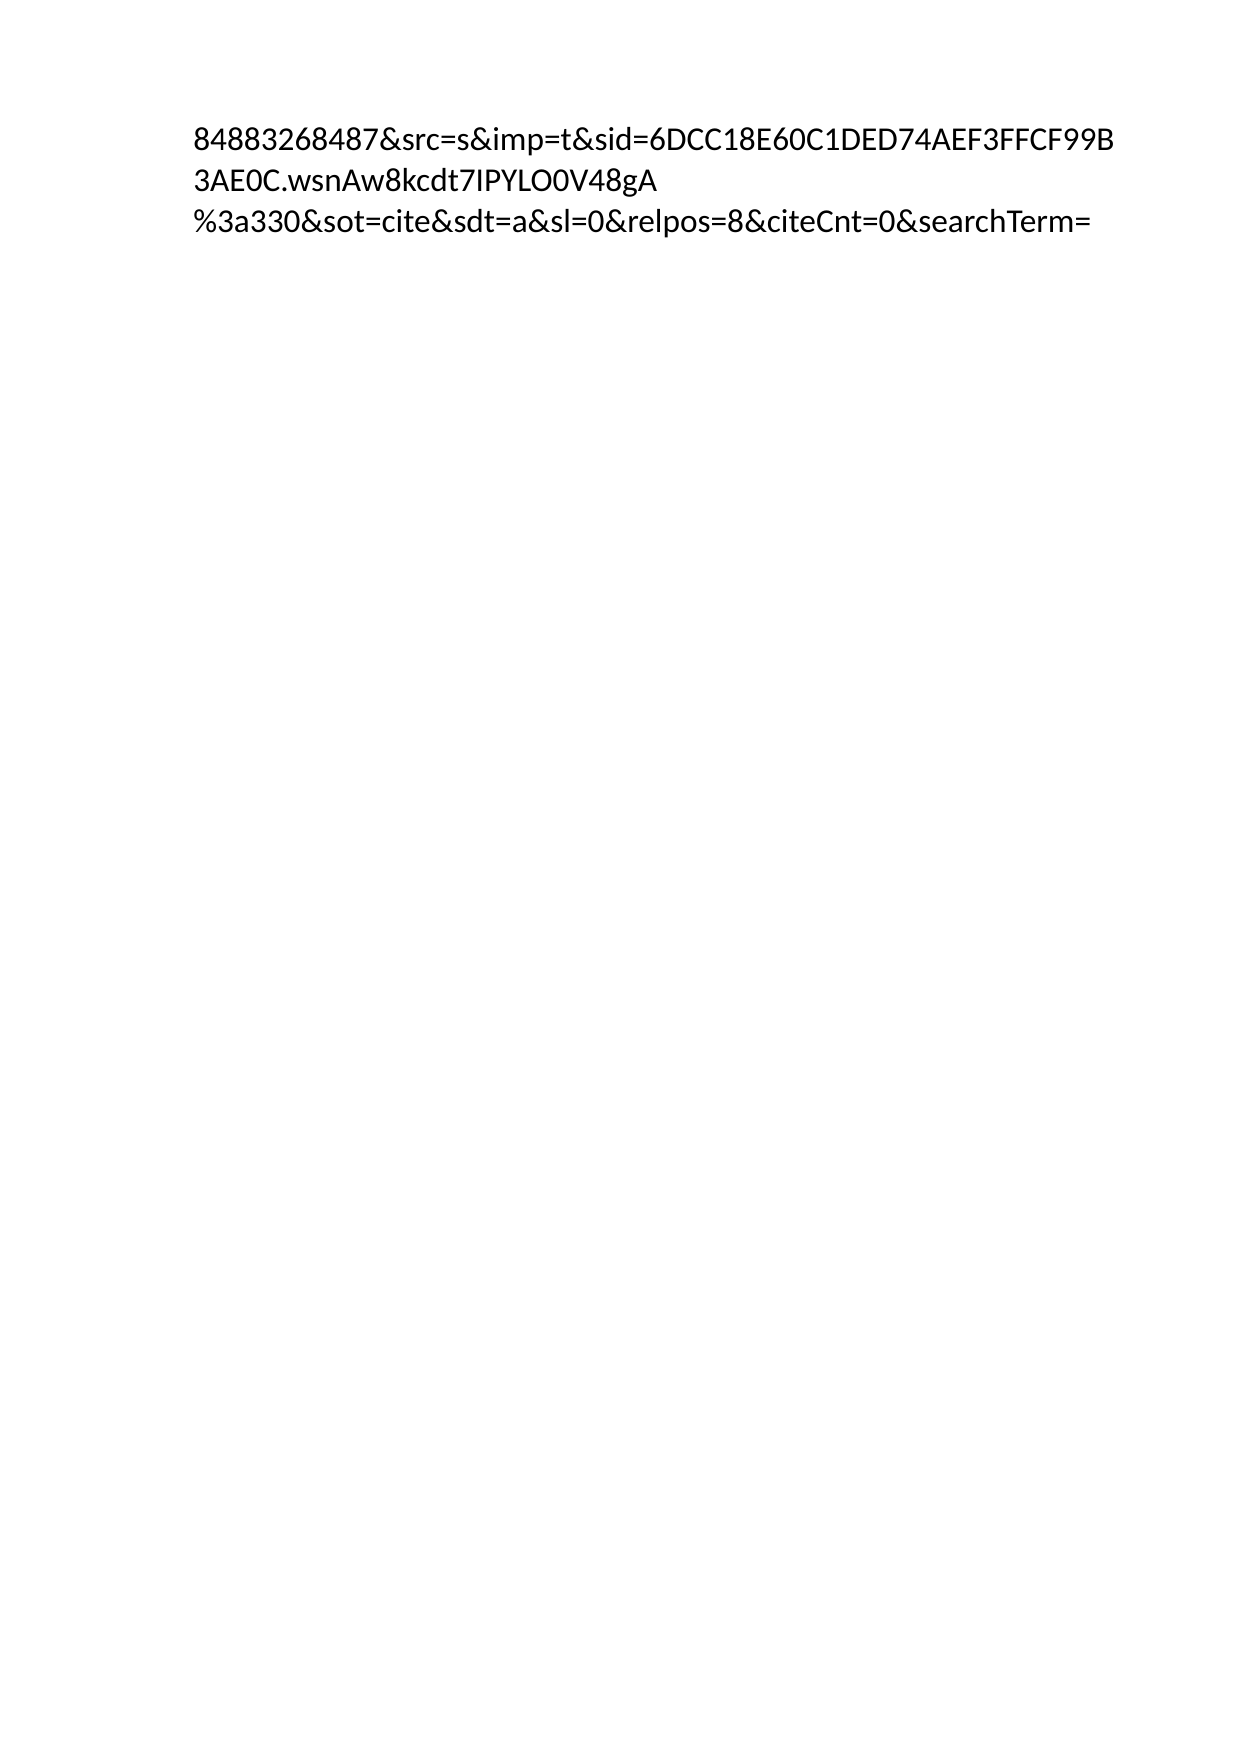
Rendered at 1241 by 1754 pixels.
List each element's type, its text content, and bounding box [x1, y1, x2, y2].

list 84883268487&src=s&imp=t&sid=6DCC18E60C1DED74AEF3FFCF99B3AE0C.wsnAw8kcdt7IPYLO0V48gA%3a330&sot=cite&sdt=a&sl=0&relpos=8&citeCnt=0&searchTerm= [156, 118, 1122, 240]
